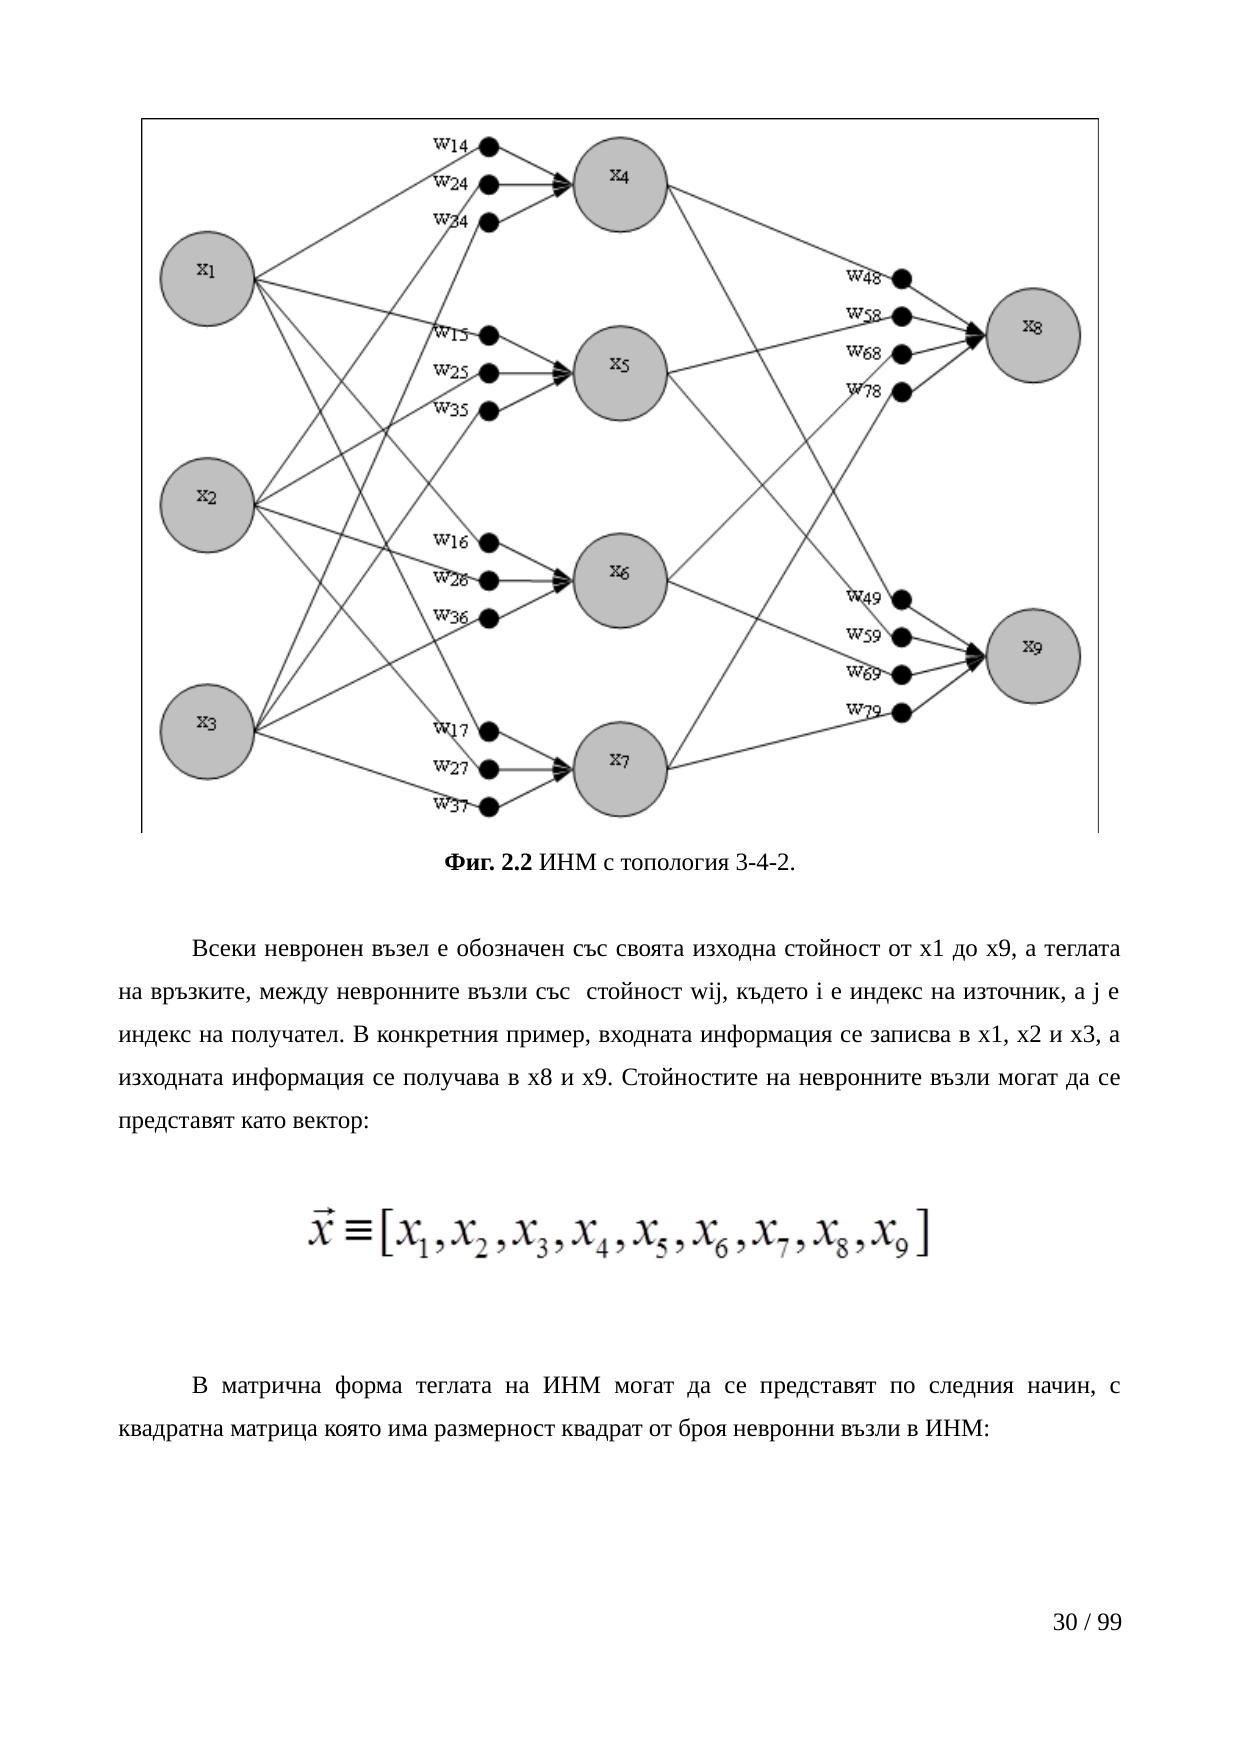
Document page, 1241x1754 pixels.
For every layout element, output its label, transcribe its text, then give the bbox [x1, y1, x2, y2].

text В матрична форма теглата на ИНМ могат да се представят по следния начин, с квадратна матрица която има размерност квадрат от броя невронни възли в ИНМ: [118, 1370, 1122, 1442]
text Фиг. 2.2 ИНМ с топология 3-4-2. [118, 118, 1122, 875]
text Всеки невронен възел е обозначен със своята изходна стойност от x1 до x9, а теглата на връзките, между невронните възли със стойност wij, където i е индекс на източник, а j е индекс на получател. В конкретния пример, входната информация се записва в x1, x2 и x3, а изходната информация се получава в x8 и x9. Стойностите на невронните възли могат да се представят като вектор: [118, 933, 1122, 1134]
